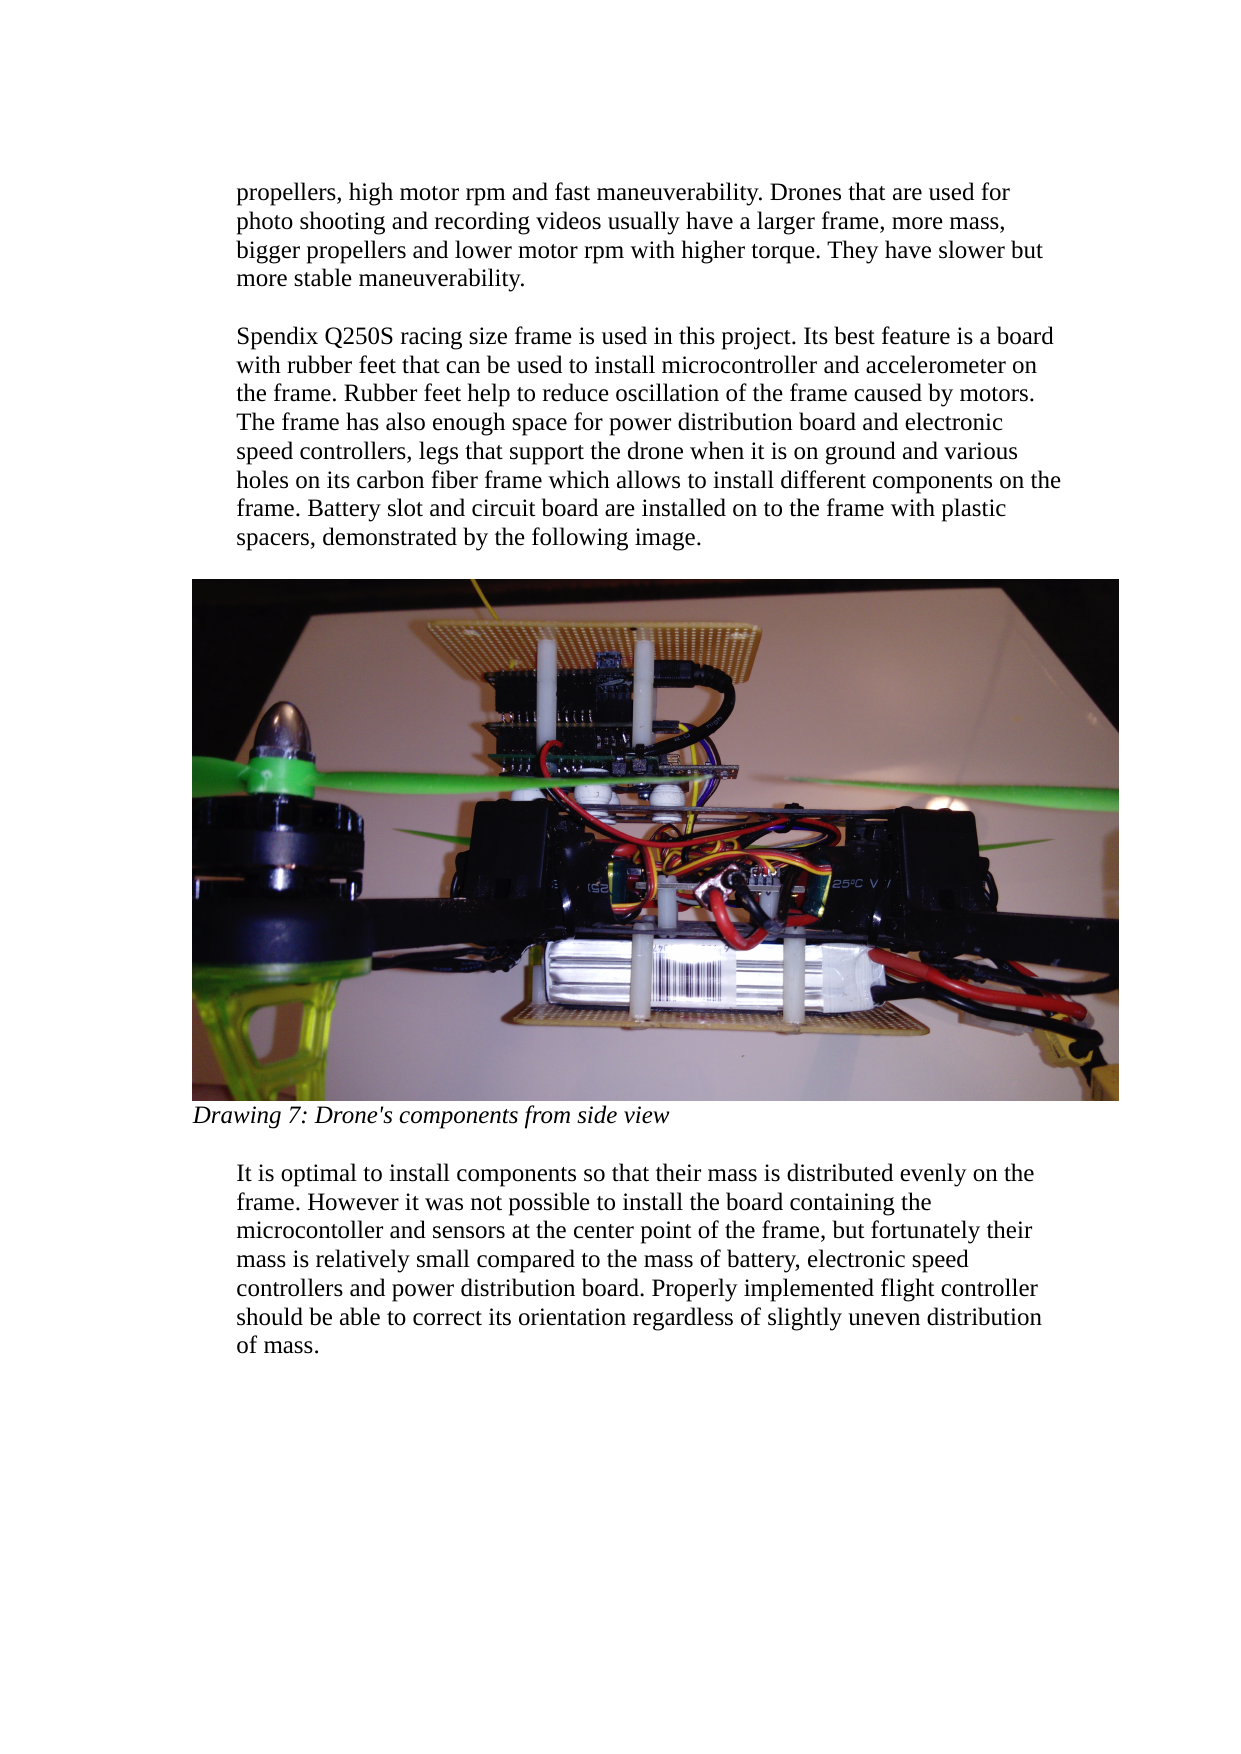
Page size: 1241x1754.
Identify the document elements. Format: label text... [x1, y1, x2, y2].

text Spendix Q250S racing size frame is used in this project. Its best feature is a board with rubber feet that can be used to install microcontroller and accelerometer on the frame. Rubber feet help to reduce oscillation of the frame caused by motors. The frame has also enough space for power distribution board and electronic speed controllers, legs that support the drone when it is on ground and various holes on its carbon fiber frame which allows to install different components on the frame. Battery slot and circuit board are installed on to the frame with plastic spacers, demonstrated by the following image. [236, 321, 1063, 579]
text Drawing 7: Drone's components from side view [193, 1101, 1118, 1129]
picture [192, 579, 1119, 1101]
text It is optimal to install components so that their mass is distributed evenly on the frame. However it was not possible to install the board containing the microcontoller and sensors at the center point of the frame, but fortunately their mass is relatively small compared to the mass of battery, electronic speed controllers and power distribution board. Properly implemented flight controller should be able to correct its orientation regardless of slightly uneven distribution of mass. [236, 1158, 1063, 1359]
text propellers, high motor rpm and fast maneuverability. Drones that are used for photo shooting and recording videos usually have a larger frame, more mass, bigger propellers and lower motor rpm with higher torque. They have slower but more stable maneuverability. [236, 177, 1063, 292]
